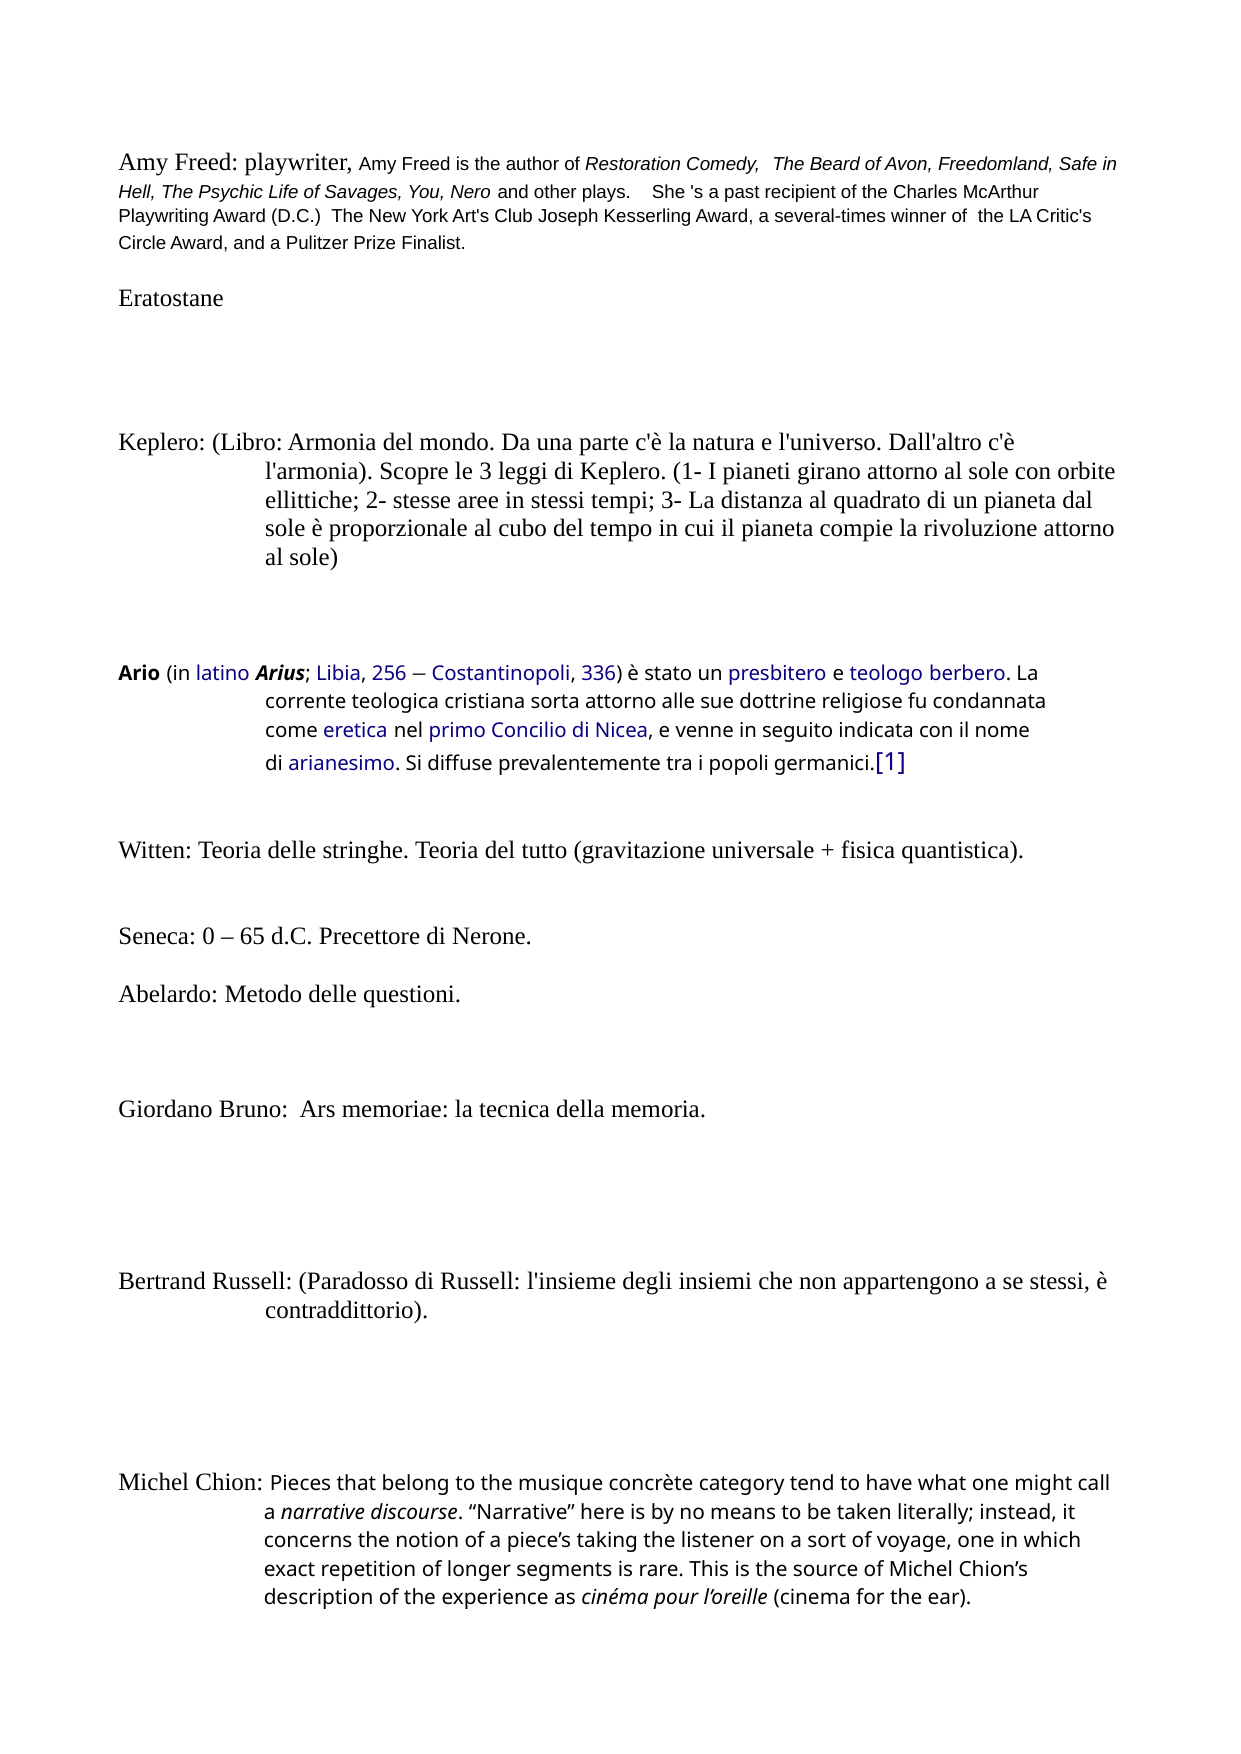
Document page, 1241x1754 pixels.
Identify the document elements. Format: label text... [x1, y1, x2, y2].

text Amy Freed: playwriter, Amy Freed is the author of Restoration Comedy, The Beard of Avon, Freedomland, Safe in Hell, The Psychic Life of Savages, You, Nero and other plays. She 's a past recipient of the Charles McArthur Playwriting Award (D.C.) The New York Art's Club Joseph Kesserling Award, a several-times winner of the LA Critic's Circle Award, and a Pulitzer Prize Finalist. [118, 147, 1122, 255]
text Keplero: (Libro: Armonia del mondo. Da una parte c'è la natura e l'universo. Dall'altro c'è l'armonia). Scopre le 3 leggi di Keplero. (1- I pianeti girano attorno al sole con orbite ellittiche; 2- stesse aree in stessi tempi; 3- La distanza al quadrato di un pianeta dal sole è proporzionale al cubo del tempo in cui il pianeta compie la rivoluzione attorno al sole) [118, 427, 1122, 571]
text Ario (in latino Arius; Libia, 256 – Costantinopoli, 336) è stato un presbitero e teologo berbero. La corrente teologica cristiana sorta attorno alle sue dottrine religiose fu condannata come eretica nel primo Concilio di Nicea, e venne in seguito indicata con il nome di arianesimo. Si diffuse prevalentemente tra i popoli germanici.[1] [118, 657, 1122, 777]
text Seneca: 0 – 65 d.C. Precettore di Nerone. [118, 921, 1122, 950]
text Abelardo: Metodo delle questioni. [118, 979, 1122, 1007]
text Bertrand Russell: (Paradosso di Russell: l'insieme degli insiemi che non appartengono a se stessi, è contraddittorio). [118, 1266, 1122, 1324]
text Eratostane [118, 283, 1122, 312]
text Witten: Teoria delle stringhe. Teoria del tutto (gravitazione universale + fisica quantistica). [118, 835, 1122, 864]
text Michel Chion: Pieces that belong to the musique concrète category tend to have what one might call a narrative discourse. “Narrative” here is by no means to be taken literally; instead, it concerns the notion of a piece’s taking the listener on a sort of voyage, one in which exact repetition of longer segments is rare. This is the source of Michel Chion’s description of the experience as cinéma pour l’oreille (cinema for the ear). [118, 1467, 1122, 1611]
text Giordano Bruno: Ars memoriae: la tecnica della memoria. [118, 1094, 1122, 1122]
